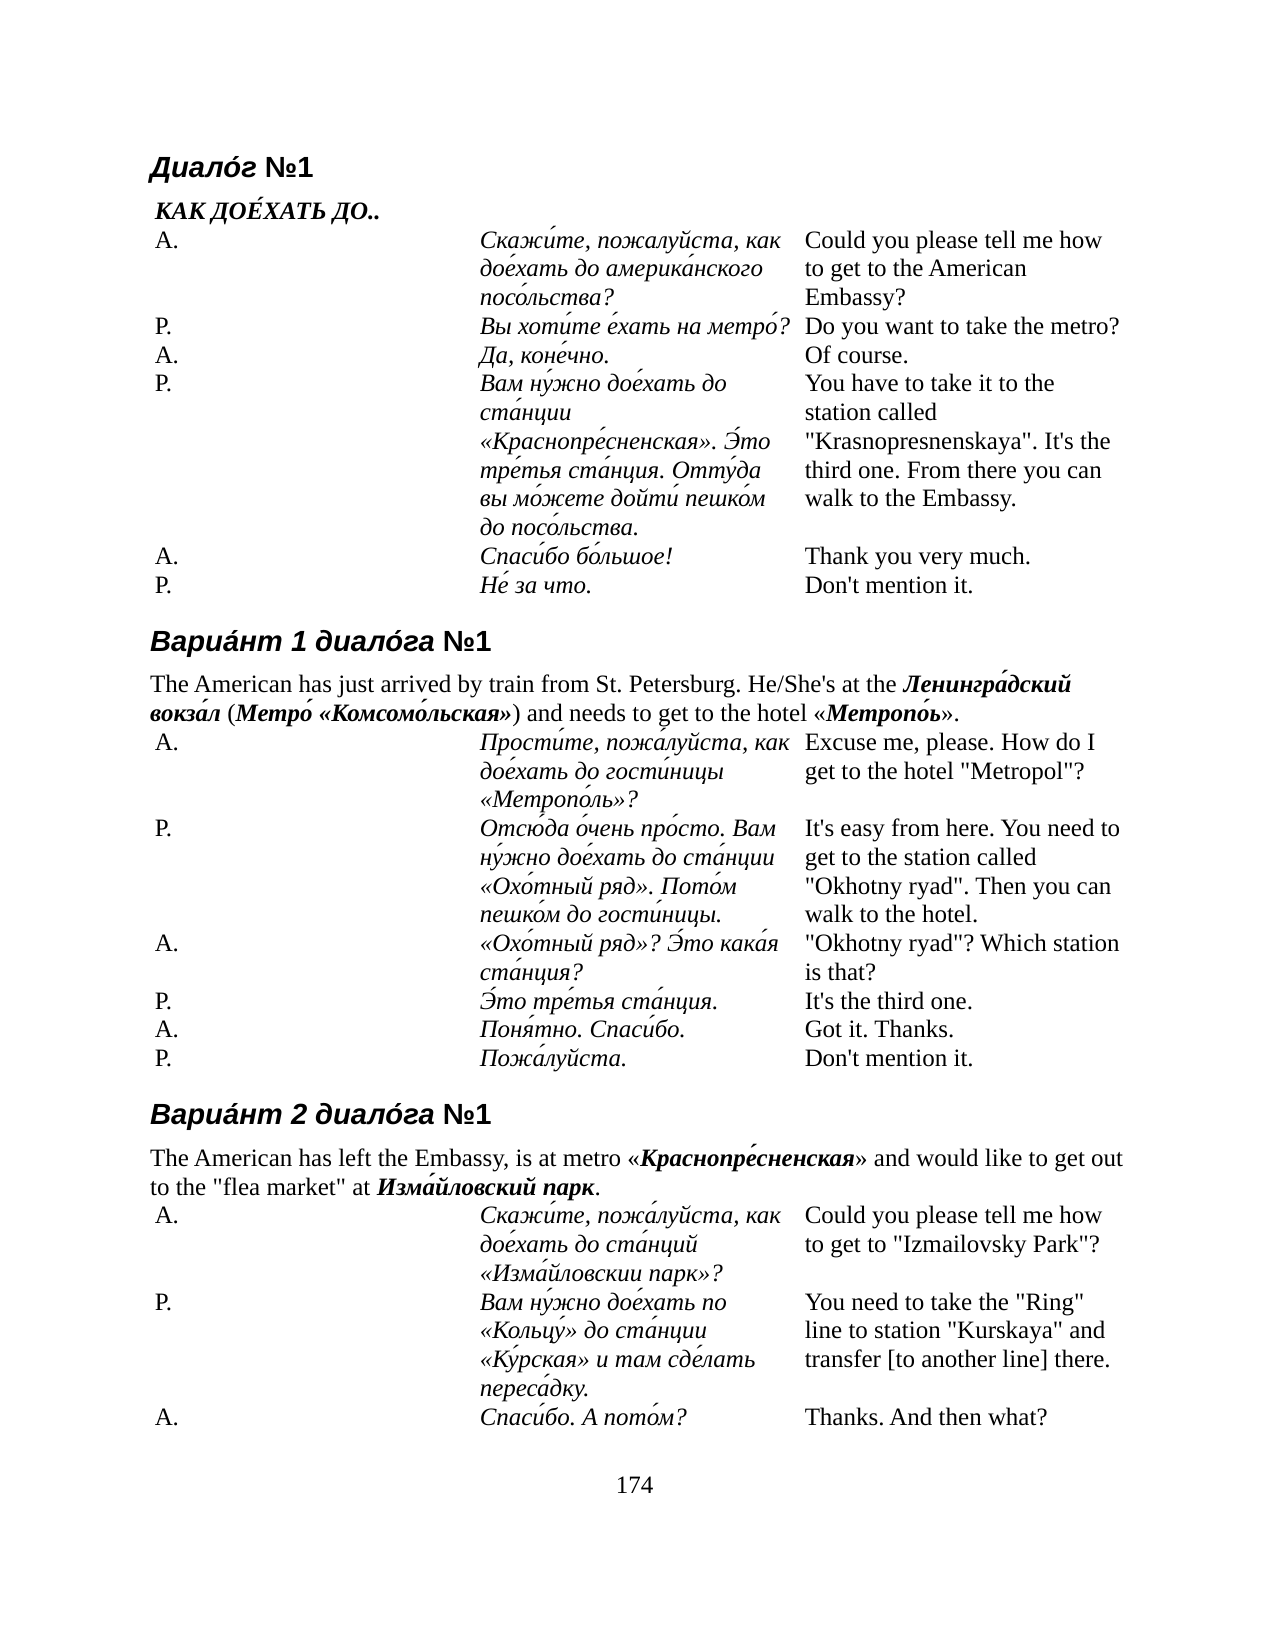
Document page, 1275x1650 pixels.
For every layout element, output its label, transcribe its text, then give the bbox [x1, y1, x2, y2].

table_cell A. [150, 928, 475, 986]
table_cell «Охо́тный ряд»? Э́то кака́я ста́нция? [475, 928, 800, 986]
table_cell Да, коне́чно. [475, 340, 800, 368]
table_cell A. [150, 225, 475, 311]
table_cell Do you want to take the metro? [800, 311, 1125, 340]
table_cell "Okhotny ryad"? Which station is that? [800, 928, 1125, 986]
table_cell A. [150, 1402, 475, 1431]
subtitle Диало́г №1 [150, 150, 1125, 183]
table_cell You need to take the "Ring" line to station "Kurskaya" and transfer [to another line] there. [800, 1287, 1125, 1402]
table_header Прости́те, пожа́луйста, как дое́хать до гости́ницы «Метропо́ль»? [475, 727, 800, 813]
table_cell Thanks. And then what? [800, 1402, 1125, 1431]
table_cell Don't mention it. [800, 1043, 1125, 1072]
table_cell P. [150, 1287, 475, 1402]
table_cell Got it. Thanks. [800, 1015, 1125, 1043]
table_cell Don't mention it. [800, 570, 1125, 598]
table_cell P. [150, 986, 475, 1014]
table_cell You have to take it to the station called "Krasnopresnenskaya". It's the third one. From there you can walk to the Embassy. [800, 369, 1125, 541]
table_cell A. [150, 340, 475, 368]
table_cell Пожа́луйста. [475, 1043, 800, 1072]
table_header Excuse me, please. How do I get to the hotel "Metropol"? [800, 727, 1125, 813]
table_header A. [150, 727, 475, 813]
table_cell Could you please tell me how to get to the American Embassy? [800, 225, 1125, 311]
table_cell Спаси́бо бо́льшое! [475, 541, 800, 570]
table_cell P. [150, 813, 475, 928]
table_cell Вам ну́жно дое́хать до ста́нции «Краснопре́сненская». Э́то тре́тья ста́нция. Отту́да вы мо́жете дойти́ пешко́м до посо́льства. [475, 369, 800, 541]
table_cell A. [150, 541, 475, 570]
table_cell Of course. [800, 340, 1125, 368]
table_header [475, 196, 1125, 225]
table_cell Не́ за что. [475, 570, 800, 598]
table_header Скажи́те, пожа́луйста, как дое́хать до ста́нций «Изма́йловскии парк»? [475, 1201, 800, 1287]
subtitle Вариа́нт 2 диало́га №1 [150, 1097, 1125, 1131]
table_cell P. [150, 369, 475, 541]
table_header КАК ДОЕ́ХАТЬ ДО.. [150, 196, 475, 225]
subtitle Вариа́нт 1 диало́га №1 [150, 623, 1125, 657]
table_cell P. [150, 570, 475, 598]
table_cell P. [150, 1043, 475, 1072]
table_header A. [150, 1201, 475, 1287]
table_cell Thank you very much. [800, 541, 1125, 570]
table_cell It's easy from here. You need to get to the station called "Okhotny ryad". Then you can walk to the hotel. [800, 813, 1125, 928]
table_cell Спаси́бо. А пото́м? [475, 1402, 800, 1431]
table_header Could you please tell me how to get to "Izmailovsky Park"? [800, 1201, 1125, 1287]
table_cell Поня́тно. Спаси́бо. [475, 1015, 800, 1043]
table_cell P. [150, 311, 475, 340]
table_cell Вам ну́жно дое́хать по «Кольцу́» до ста́нции «Ку́рская» и там сде́лать переса́дку. [475, 1287, 800, 1402]
text The American has just arrived by train from St. Petersburg. He/She's at the Ленингра́дский вокза́л (Метро́ «Комсомо́льская») and needs to get to the hotel «Метропо́ь». [150, 669, 1125, 727]
table_cell Отсю́да о́чень про́сто. Вам ну́жно дое́хать до ста́нции «Охо́тный ряд». Пото́м пешко́м до гости́ницы. [475, 813, 800, 928]
text The American has left the Embassy, is at metro «Краснопре́сненская» and would like to get out to the "flea market" at Изма́йловский парк. [150, 1143, 1125, 1201]
table_cell Вы хоти́те е́хать на метро́? [475, 311, 800, 340]
table_cell Э́то тре́тья ста́нция. [475, 986, 800, 1014]
table_cell It's the third one. [800, 986, 1125, 1014]
table_cell A. [150, 1015, 475, 1043]
table_cell Скажи́те, пожалуйста, как дое́хать до америка́нского посо́льства? [475, 225, 800, 311]
